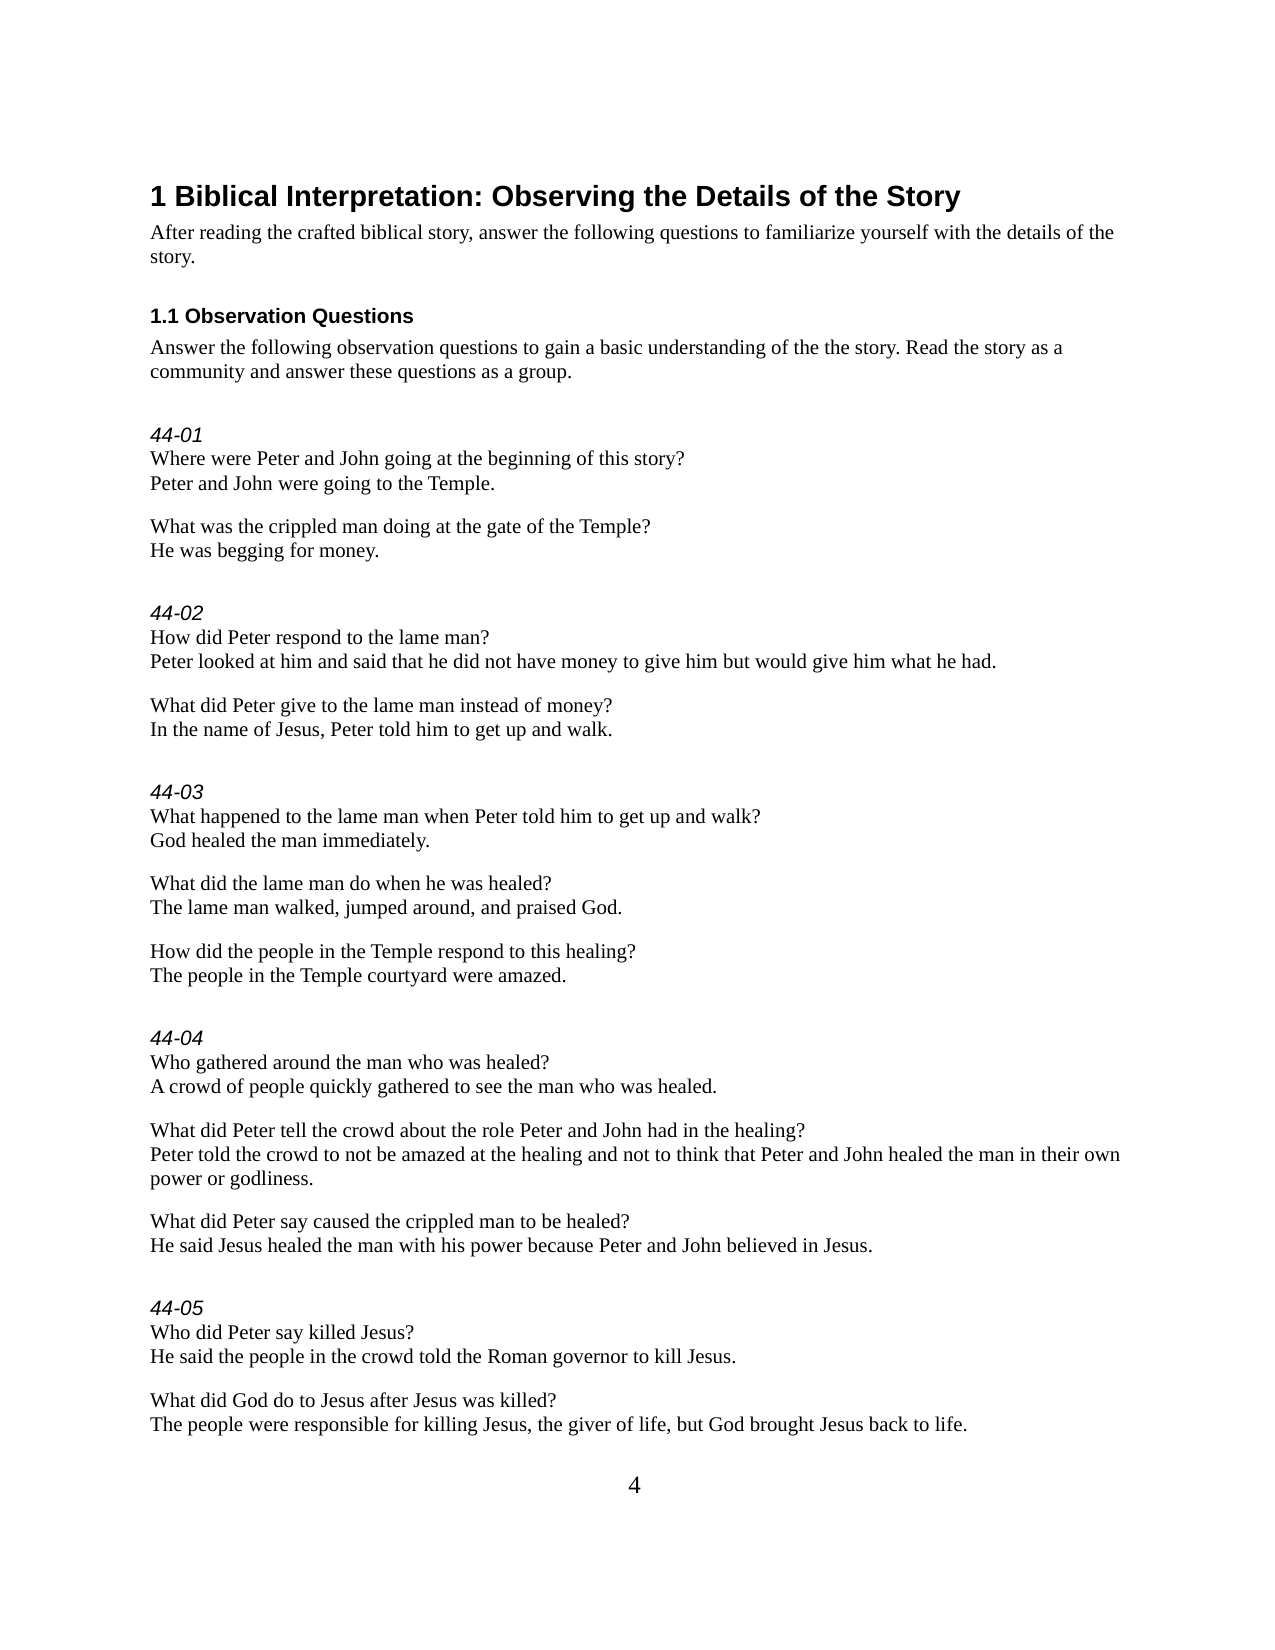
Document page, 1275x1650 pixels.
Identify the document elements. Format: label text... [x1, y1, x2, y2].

subtitle 44-05 [150, 1296, 1125, 1320]
subtitle 44-04 [150, 1026, 1125, 1050]
text Where were Peter and John going at the beginning of this story? Peter and John were going to the Temple. [150, 446, 1125, 494]
text Answer the following observation questions to gain a basic understanding of the the story. Read the story as a community and answer these questions as a group. [150, 335, 1125, 383]
subtitle 44-03 [150, 780, 1125, 804]
text What happened to the lame man when Peter told him to get up and walk? God healed the man immediately. [150, 804, 1125, 852]
text Who gathered around the man who was healed? A crowd of people quickly gathered to see the man who was healed. [150, 1050, 1125, 1098]
subtitle 1 Biblical Interpretation: Observing the Details of the Story [150, 179, 1125, 212]
subtitle 44-01 [150, 422, 1125, 446]
text Who did Peter say killed Jesus? He said the people in the crowd told the Roman governor to kill Jesus. [150, 1320, 1125, 1368]
text After reading the crafted biblical story, answer the following questions to familiarize yourself with the details of the story. [150, 220, 1125, 268]
subtitle 1.1 Observation Questions [150, 304, 1125, 328]
text How did Peter respond to the lame man? Peter looked at him and said that he did not have money to give him but would give him what he had. [150, 625, 1125, 673]
text What did the lame man do when he was healed? The lame man walked, jumped around, and praised God. [150, 871, 1125, 919]
text What did Peter give to the lame man instead of money? In the name of Jesus, Peter told him to get up and walk. [150, 693, 1125, 741]
text How did the people in the Temple respond to this healing? The people in the Temple courtyard were amazed. [150, 939, 1125, 987]
text What did Peter say caused the crippled man to be healed? He said Jesus healed the man with his power because Peter and John believed in Jesus. [150, 1209, 1125, 1257]
text What did Peter tell the crowd about the role Peter and John had in the healing? Peter told the crowd to not be amazed at the healing and not to think that Peter and John healed the man in their own power or godliness. [150, 1117, 1125, 1190]
subtitle 44-02 [150, 601, 1125, 625]
text What was the crippled man doing at the gate of the Temple? He was begging for money. [150, 514, 1125, 562]
text What did God do to Jesus after Jesus was killed? The people were responsible for killing Jesus, the giver of life, but God brought Jesus back to life. [150, 1388, 1125, 1436]
